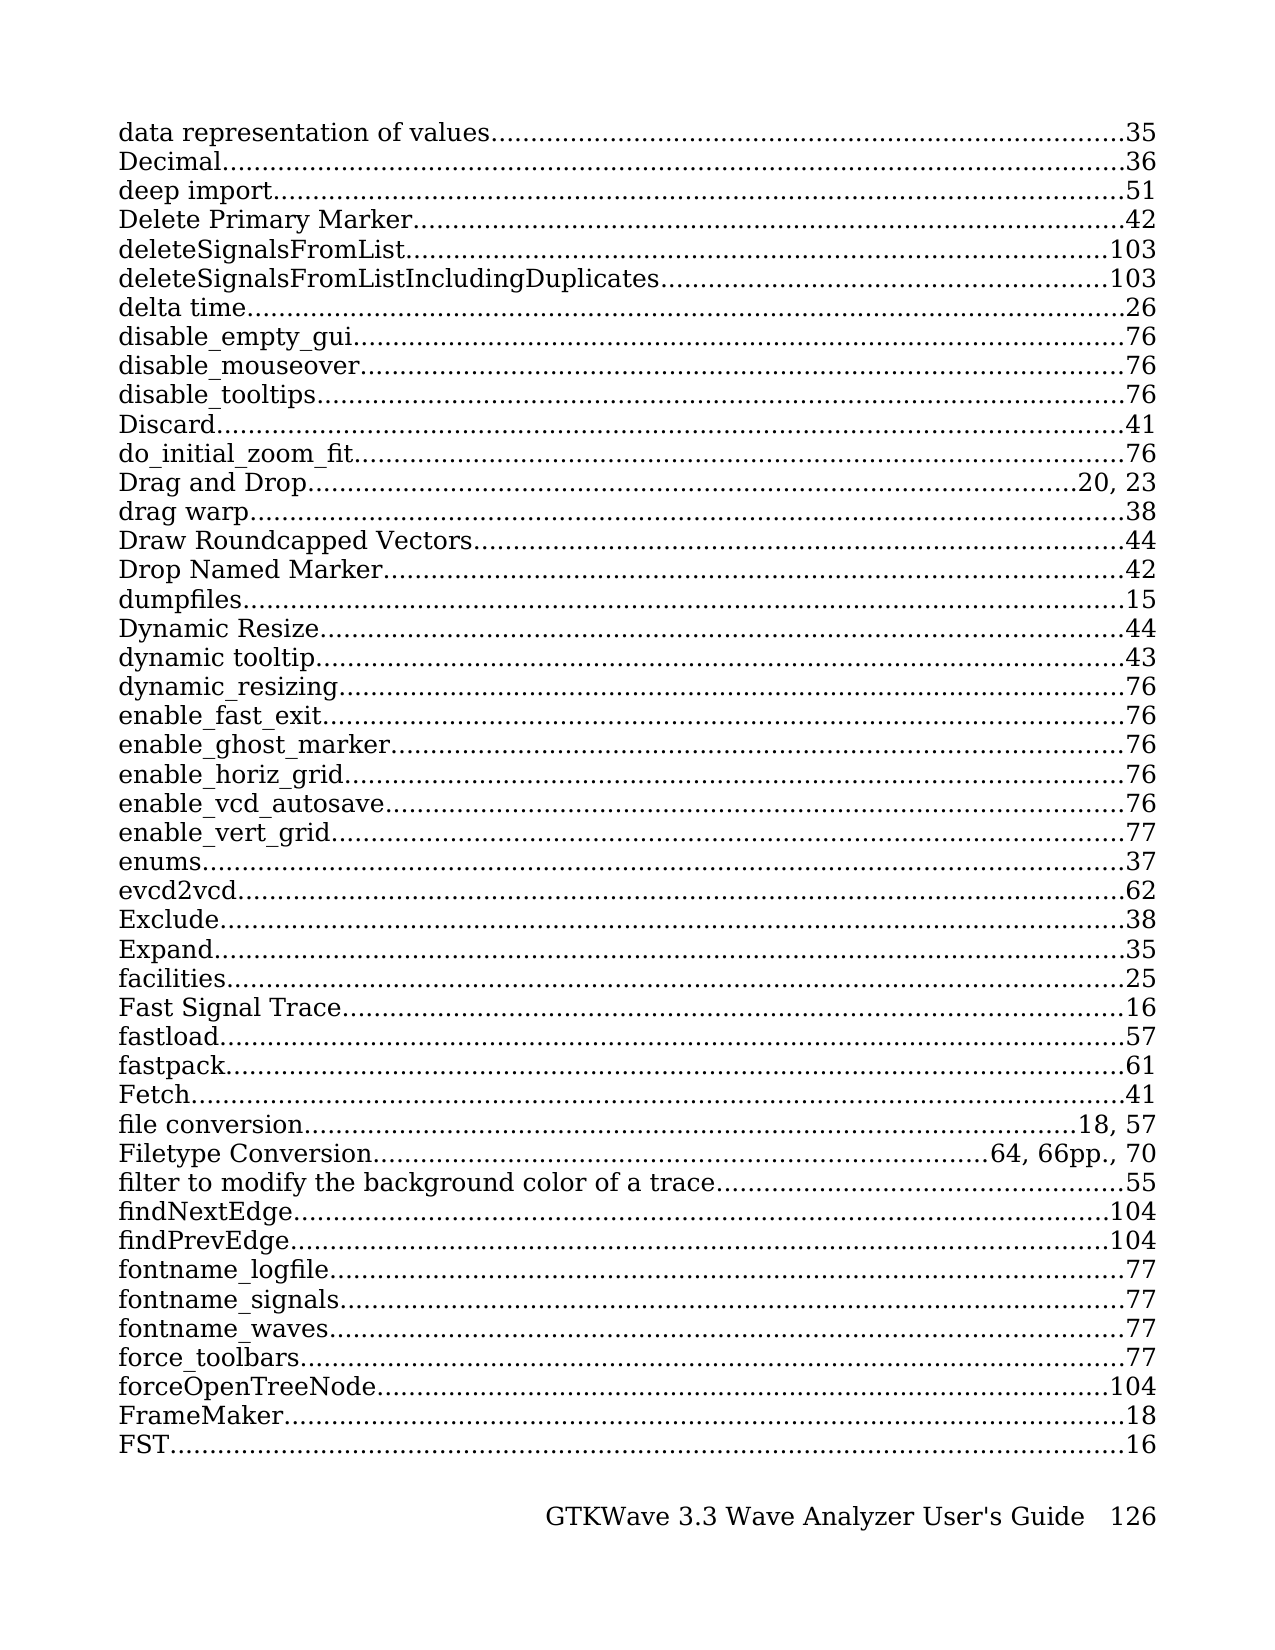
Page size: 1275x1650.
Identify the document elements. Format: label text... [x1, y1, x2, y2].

text enable_vert_grid 77 [118, 818, 1157, 847]
text Draw Roundcapped Vectors 44 [118, 526, 1157, 556]
text dynamic_resizing 76 [118, 672, 1157, 701]
text fontname_waves 77 [118, 1314, 1157, 1343]
text Drop Named Marker 42 [118, 556, 1157, 585]
text Exclude 38 [118, 906, 1157, 935]
text enable_horiz_grid 76 [118, 760, 1157, 789]
text filter to modify the background color of a trace 55 [118, 1168, 1157, 1197]
text file conversion 18, 57 [118, 1110, 1157, 1139]
text do_initial_zoom_fit 76 [118, 439, 1157, 468]
text Drag and Drop 20, 23 [118, 468, 1157, 497]
text deep import 51 [118, 176, 1157, 206]
text Fast Signal Trace 16 [118, 993, 1157, 1022]
text Decimal 36 [118, 147, 1157, 176]
text FST 16 [118, 1431, 1157, 1460]
text Discard 41 [118, 410, 1157, 439]
text evcd2vcd 62 [118, 876, 1157, 906]
text forceOpenTreeNode 104 [118, 1372, 1157, 1401]
text Expand 35 [118, 935, 1157, 964]
text enums 37 [118, 847, 1157, 876]
text deleteSignalsFromList 103 [118, 235, 1157, 264]
text disable_empty_gui 76 [118, 322, 1157, 351]
text Delete Primary Marker 42 [118, 206, 1157, 235]
text data representation of values 35 [118, 118, 1157, 147]
text findPrevEdge 104 [118, 1226, 1157, 1256]
text dynamic tooltip 43 [118, 643, 1157, 672]
text enable_ghost_marker 76 [118, 731, 1157, 760]
text FrameMaker 18 [118, 1401, 1157, 1431]
text disable_tooltips 76 [118, 381, 1157, 410]
text force_toolbars 77 [118, 1343, 1157, 1372]
text facilities 25 [118, 964, 1157, 993]
text enable_vcd_autosave 76 [118, 789, 1157, 818]
text fastload 57 [118, 1022, 1157, 1051]
text fontname_logfile 77 [118, 1256, 1157, 1285]
text drag warp 38 [118, 497, 1157, 526]
text fastpack 61 [118, 1051, 1157, 1081]
text dumpfiles 15 [118, 585, 1157, 614]
text enable_fast_exit 76 [118, 701, 1157, 731]
text Dynamic Resize 44 [118, 614, 1157, 643]
text disable_mouseover 76 [118, 351, 1157, 381]
text Filetype Conversion 64, 66pp., 70 [118, 1139, 1157, 1168]
text findNextEdge 104 [118, 1197, 1157, 1226]
text deleteSignalsFromListIncludingDuplicates 103 [118, 264, 1157, 293]
text fontname_signals 77 [118, 1285, 1157, 1314]
text Fetch 41 [118, 1081, 1157, 1110]
text delta time 26 [118, 293, 1157, 322]
